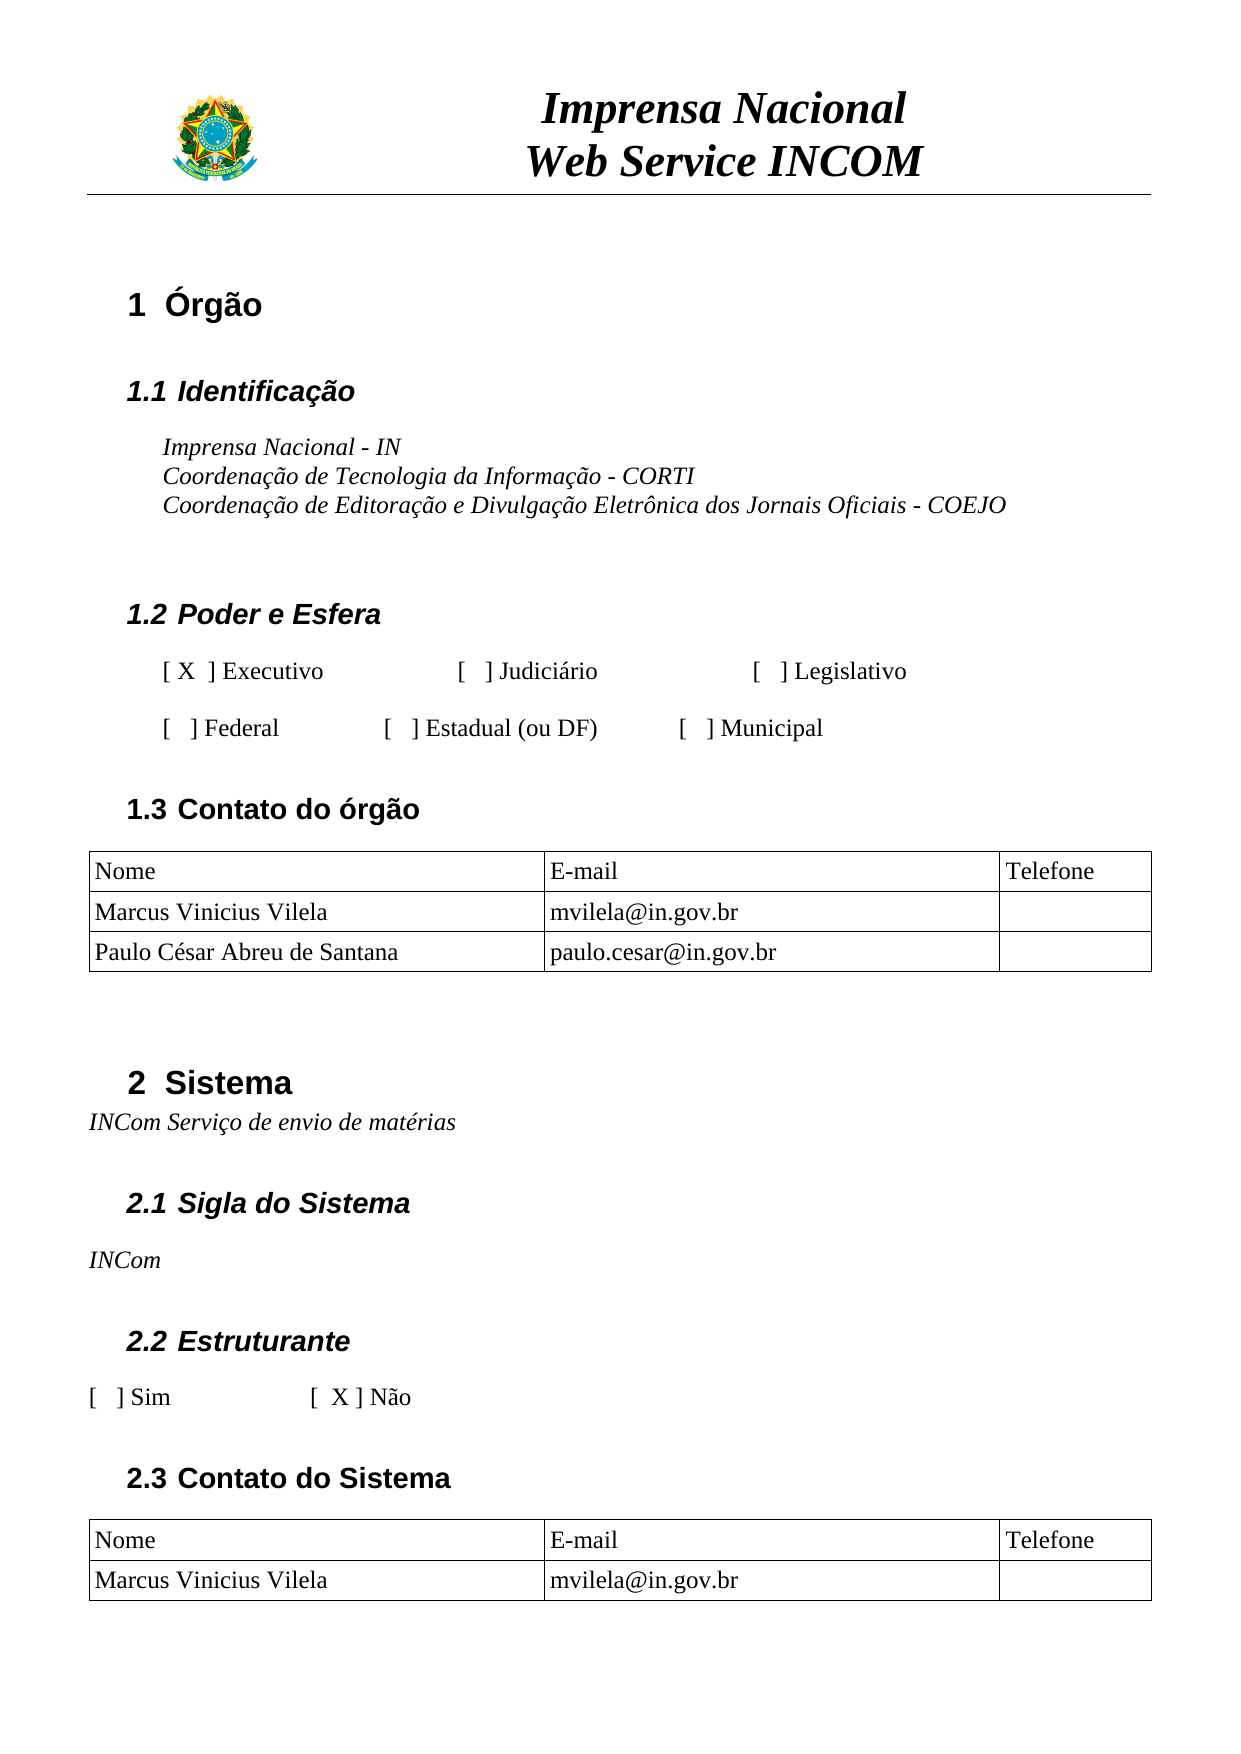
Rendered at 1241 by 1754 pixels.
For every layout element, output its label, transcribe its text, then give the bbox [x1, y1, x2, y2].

picture [230, 161, 258, 181]
table_cell Marcus Vinicius Vilela [90, 892, 544, 931]
table_header Nome [90, 852, 544, 891]
subtitle Contato do Sistema [118, 1461, 1151, 1494]
text [ X ] Executivo [ ] Judiciário [ ] Legislativo [162, 656, 1151, 684]
text Coordenação de Editoração e Divulgação Eletrônica dos Jornais Oficiais - COEJO [89, 490, 1151, 518]
table_header E-mail [545, 852, 999, 891]
subtitle Identificação [118, 374, 1151, 407]
text INCom [89, 1245, 1151, 1273]
subtitle Estruturante [118, 1323, 1151, 1357]
table_header Telefone [1000, 1520, 1151, 1560]
table_cell [1000, 932, 1151, 971]
picture [172, 95, 258, 181]
table_header E-mail [545, 1520, 999, 1560]
table_header Telefone [1000, 852, 1151, 891]
subtitle Poder e Esfera [118, 597, 1151, 631]
table_cell mvilela@in.gov.br [545, 892, 999, 931]
table_cell [1000, 1561, 1151, 1600]
subtitle Sigla do Sistema [118, 1186, 1151, 1220]
table_cell Marcus Vinicius Vilela [90, 1561, 544, 1600]
text [ ] Federal [ ] Estadual (ou DF) [ ] Municipal [162, 713, 1151, 742]
text Imprensa Nacional - IN [89, 432, 1151, 461]
table_cell [1000, 892, 1151, 931]
subtitle Sistema [118, 1063, 1151, 1101]
text INCom Serviço de envio de matérias [89, 1107, 1151, 1136]
text [ ] Sim [ X ] Não [89, 1382, 1151, 1411]
table_header Nome [90, 1520, 544, 1560]
table_cell paulo.cesar@in.gov.br [545, 932, 999, 971]
subtitle Contato do órgão [118, 792, 1151, 826]
text Coordenação de Tecnologia da Informação - CORTI [89, 461, 1151, 490]
table_cell Paulo César Abreu de Santana [90, 932, 544, 971]
table_cell mvilela@in.gov.br [545, 1561, 999, 1600]
subtitle Órgão [118, 285, 1151, 324]
